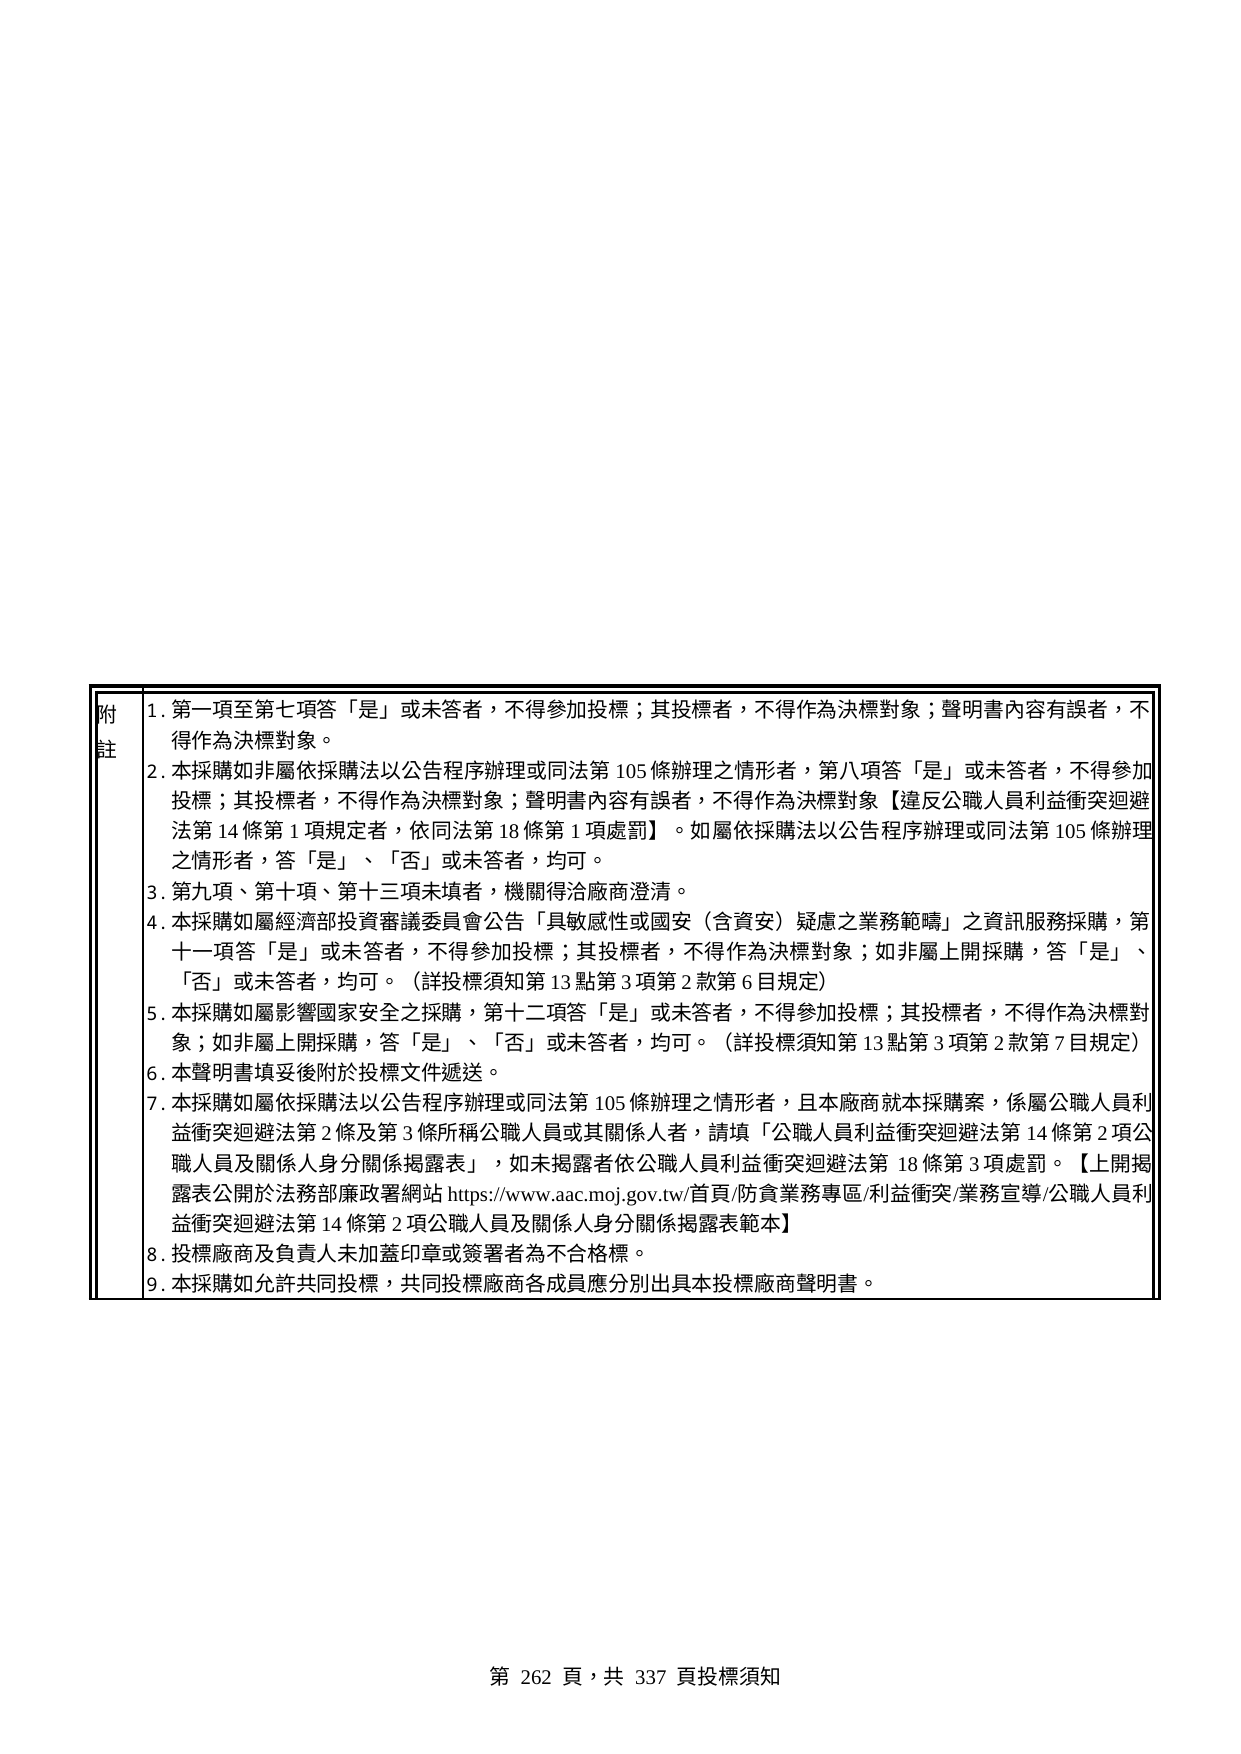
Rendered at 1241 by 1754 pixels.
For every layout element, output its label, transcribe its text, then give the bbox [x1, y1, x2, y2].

table_header 附 註 [93, 688, 142, 1298]
table_header 第一項至第七項答「是」或未答者，不得參加投標；其投標者，不得作為決標對象；聲明書內容有誤者，不得作為決標對象。 本採購如非屬依採購法以公告程序辦理或同法第105條辦理之情形者，第八項答「是」或未答者，不得參加投標；其投標者，不得作為決標對象；聲明書內容有誤者，不得作為決標對象【違反公職人員利益衝突迴避法第14條第1項規定者，依同法第18條第1項處罰】。如屬依採購法以公告程序辦理或同法第105條辦理之情形者，答「是」、「否」或未答者，均可。 第九項、第十項、第十三項未填者，機關得洽廠商澄清。 本採購如屬經濟部投資審議委員會公告「具敏感性或國安（含資安）疑慮之業務範疇」之資訊服務採購，第十一項答「是」或未答者，不得參加投標；其投標者，不得作為決標對象；如非屬上開採購，答「是」、「否」或未答者，均可。（詳投標須知第13點第3項第2款第6目規定） 本採購如屬影響國家安全之採購，第十二項答「是」或未答者，不得參加投標；其投標者，不得作為決標對象；如非屬上開採購，答「是」、「否」或未答者，均可。（詳投標須知第13點第3項第2款第7目規定） 本聲明書填妥後附於投標文件遞送。 本採購如屬依採購法以公告程序辦理或同法第105條辦理之情形者，且本廠商就本採購案，係屬公職人員利益衝突迴避法第2條及第3條所稱公職人員或其關係人者，請填「公職人員利益衝突迴避法第14條第2項公職人員及關係人身分關係揭露表」，如未揭露者依公職人員利益衝突迴避法第18條第3項處罰。【上開揭露表公開於法務部廉政署網站https://www.aac.moj.gov.tw/首頁/防貪業務專區/利益衝突/業務宣導/公職人員利益衝突迴避法第14條第2項公職人員及關係人身分關係揭露表範本】 投標廠商及負責人未加蓋印章或簽署者為不合格標。 本採購如允許共同投標，共同投標廠商各成員應分別出具本投標廠商聲明書。 [144, 688, 1156, 1298]
